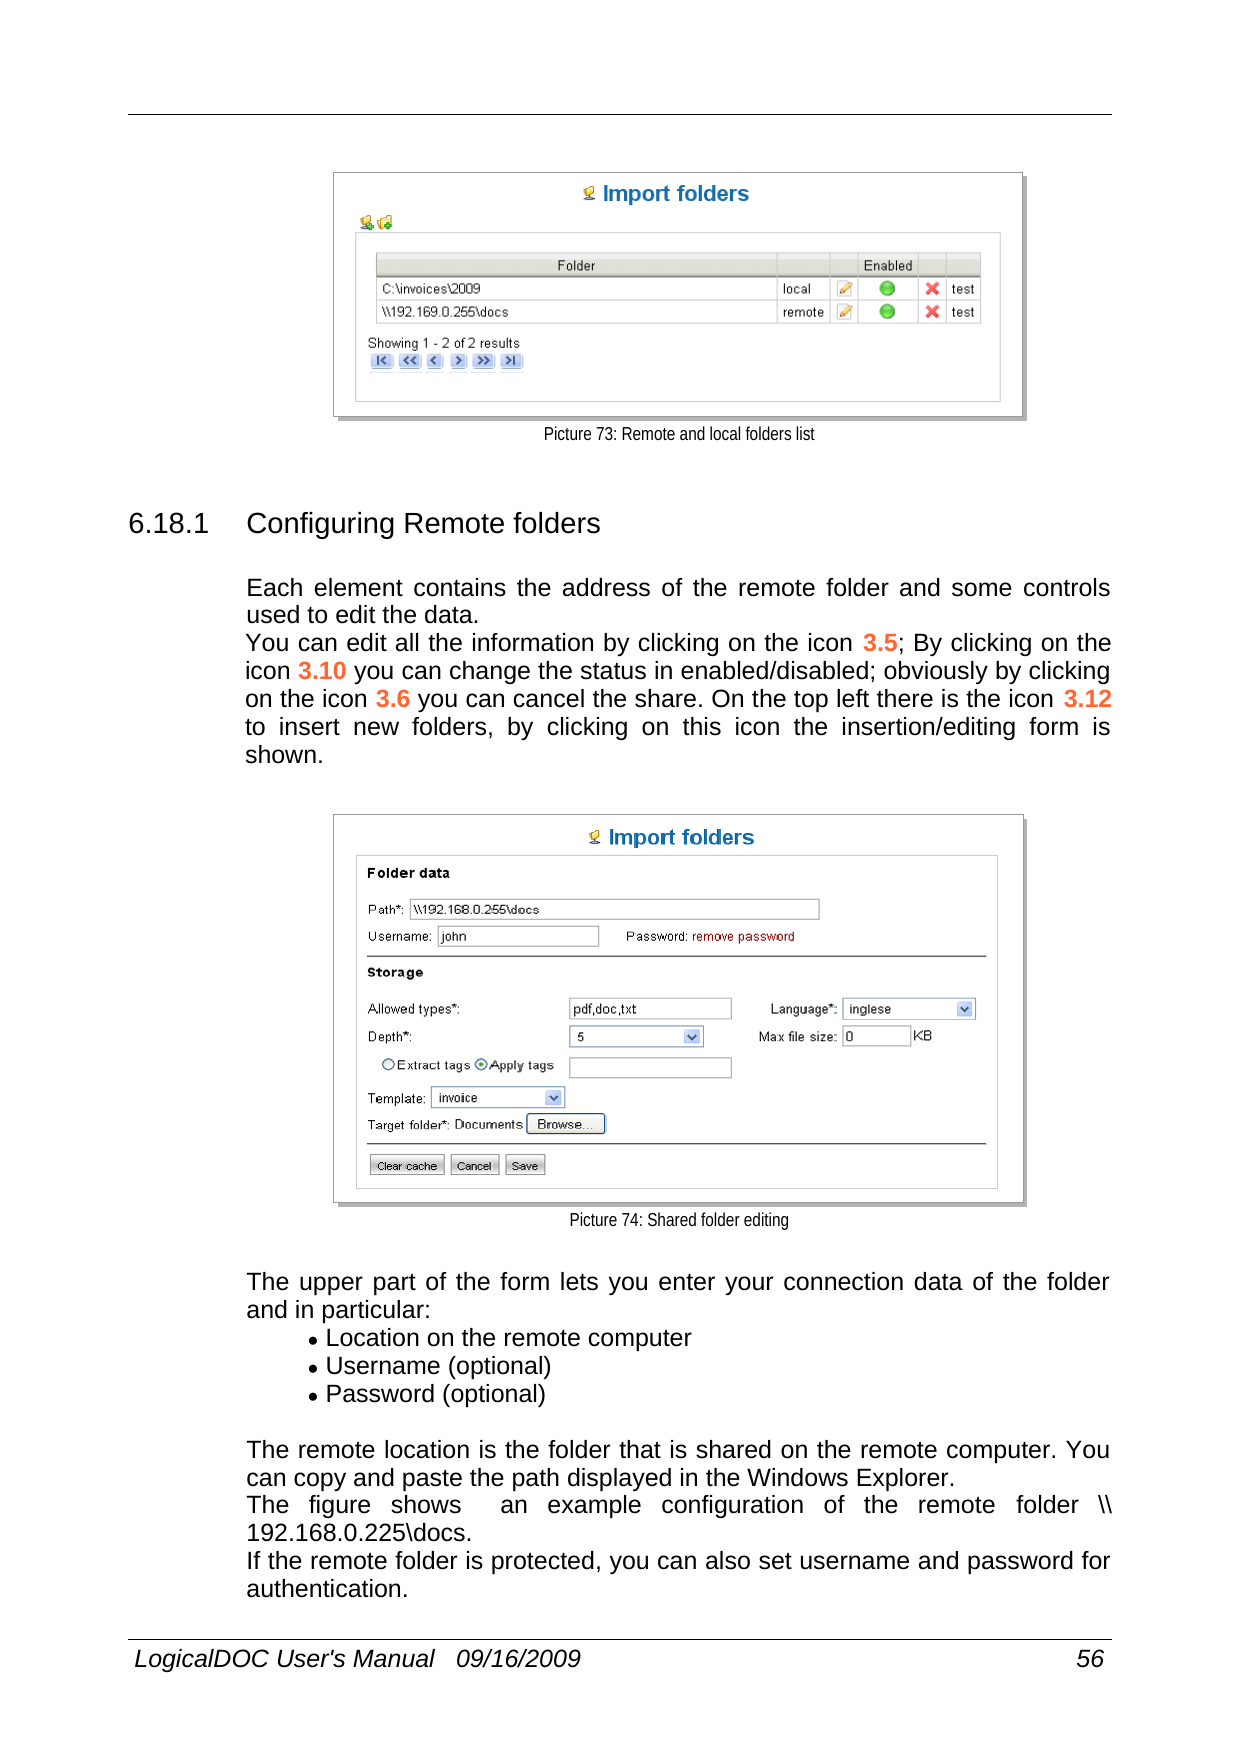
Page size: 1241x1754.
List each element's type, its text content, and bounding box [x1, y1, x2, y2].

text The upper part of the form lets you enter your connection data of the folder and in particular: [246, 1268, 1112, 1324]
text ● Location on the remote computer [307, 1324, 1112, 1352]
text The figure shows an example configuration of the remote folder \\192.168.0.225\docs. [246, 1491, 1112, 1547]
text If the remote folder is protected, you can also set username and password for authentication. [246, 1547, 1112, 1603]
text Picture 73: Remote and local folders list [333, 417, 1025, 444]
text You can edit all the information by clicking on the icon 3.5; By clicking on the icon 3.10 you can change the status in enabled/disabled; obviously by clicking on the icon 3.6 you can cancel the share. On the top left there is the icon 3.12 to insert new folders, by clicking on this icon the insertion/editing form is shown. [245, 629, 1112, 769]
text ● Username (optional) [307, 1352, 1112, 1380]
text Each element contains the address of the remote folder and some controls used to edit the data. [246, 573, 1112, 629]
text ● Password (optional) [307, 1380, 1112, 1408]
text Picture 74: Shared folder editing [333, 1203, 1025, 1230]
subtitle Configuring Remote folders [128, 507, 1112, 539]
text The remote location is the folder that is shared on the remote computer. You can copy and paste the path displayed in the Windows Explorer. [246, 1436, 1112, 1491]
